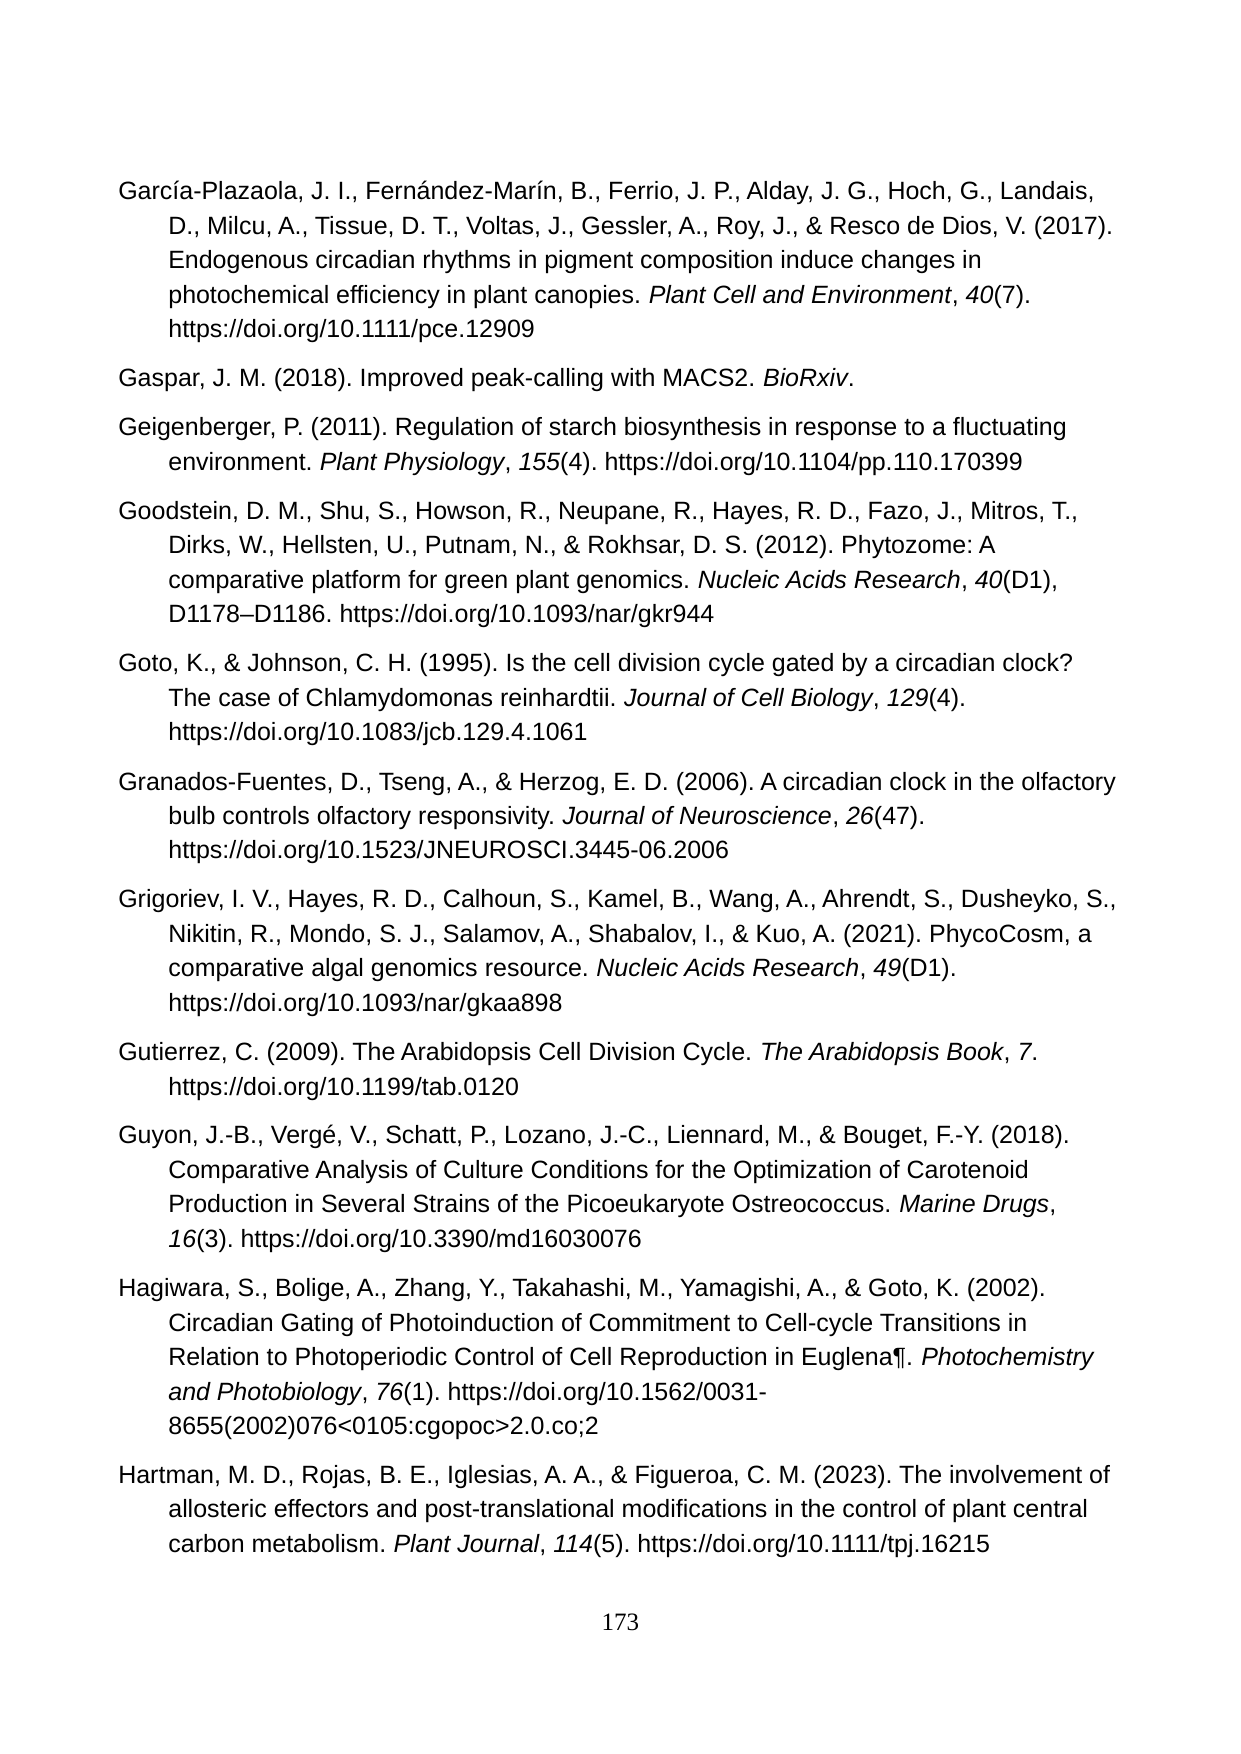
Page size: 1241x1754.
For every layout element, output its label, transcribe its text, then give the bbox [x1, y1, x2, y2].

text Geigenberger, P. (2011). Regulation of starch biosynthesis in response to a fluctuating environment. Plant Physiology, 155(4). https://doi.org/10.1104/pp.110.170399 [118, 412, 1122, 476]
text Granados-Fuentes, D., Tseng, A., & Herzog, E. D. (2006). A circadian clock in the olfactory bulb controls olfactory responsivity. Journal of Neuroscience, 26(47). https://doi.org/10.1523/JNEUROSCI.3445-06.2006 [118, 766, 1122, 864]
text Grigoriev, I. V., Hayes, R. D., Calhoun, S., Kamel, B., Wang, A., Ahrendt, S., Dusheyko, S., Nikitin, R., Mondo, S. J., Salamov, A., Shabalov, I., & Kuo, A. (2021). PhycoCosm, a comparative algal genomics resource. Nucleic Acids Research, 49(D1). https://doi.org/10.1093/nar/gkaa898 [118, 884, 1122, 1017]
text Goto, K., & Johnson, C. H. (1995). Is the cell division cycle gated by a circadian clock? The case of Chlamydomonas reinhardtii. Journal of Cell Biology, 129(4). https://doi.org/10.1083/jcb.129.4.1061 [118, 648, 1122, 746]
text Goodstein, D. M., Shu, S., Howson, R., Neupane, R., Hayes, R. D., Fazo, J., Mitros, T., Dirks, W., Hellsten, U., Putnam, N., & Rokhsar, D. S. (2012). Phytozome: A comparative platform for green plant genomics. Nucleic Acids Research, 40(D1), D1178–D1186. https://doi.org/10.1093/nar/gkr944 [118, 496, 1122, 628]
text Gutierrez, C. (2009). The Arabidopsis Cell Division Cycle. The Arabidopsis Book, 7. https://doi.org/10.1199/tab.0120 [118, 1037, 1122, 1100]
text Gaspar, J. M. (2018). Improved peak-calling with MACS2. BioRxiv. [118, 363, 1122, 392]
text Guyon, J.-B., Vergé, V., Schatt, P., Lozano, J.-C., Liennard, M., & Bouget, F.-Y. (2018). Comparative Analysis of Culture Conditions for the Optimization of Carotenoid Production in Several Strains of the Picoeukaryote Ostreococcus. Marine Drugs, 16(3). https://doi.org/10.3390/md16030076 [118, 1121, 1122, 1253]
text García-Plazaola, J. I., Fernández-Marín, B., Ferrio, J. P., Alday, J. G., Hoch, G., Landais, D., Milcu, A., Tissue, D. T., Voltas, J., Gessler, A., Roy, J., & Resco de Dios, V. (2017). Endogenous circadian rhythms in pigment composition induce changes in photochemical efficiency in plant canopies. Plant Cell and Environment, 40(7). https://doi.org/10.1111/pce.12909 [118, 176, 1122, 343]
text Hagiwara, S., Bolige, A., Zhang, Y., Takahashi, M., Yamagishi, A., & Goto, K. (2002). Circadian Gating of Photoinduction of Commitment to Cell-cycle Transitions in Relation to Photoperiodic Control of Cell Reproduction in Euglena¶. Photochemistry and Photobiology, 76(1). https://doi.org/10.1562/0031-8655(2002)076<0105:cgopoc>2.0.co;2 [118, 1273, 1122, 1440]
text Hartman, M. D., Rojas, B. E., Iglesias, A. A., & Figueroa, C. M. (2023). The involvement of allosteric effectors and post-translational modifications in the control of plant central carbon metabolism. Plant Journal, 114(5). https://doi.org/10.1111/tpj.16215 [118, 1460, 1122, 1558]
